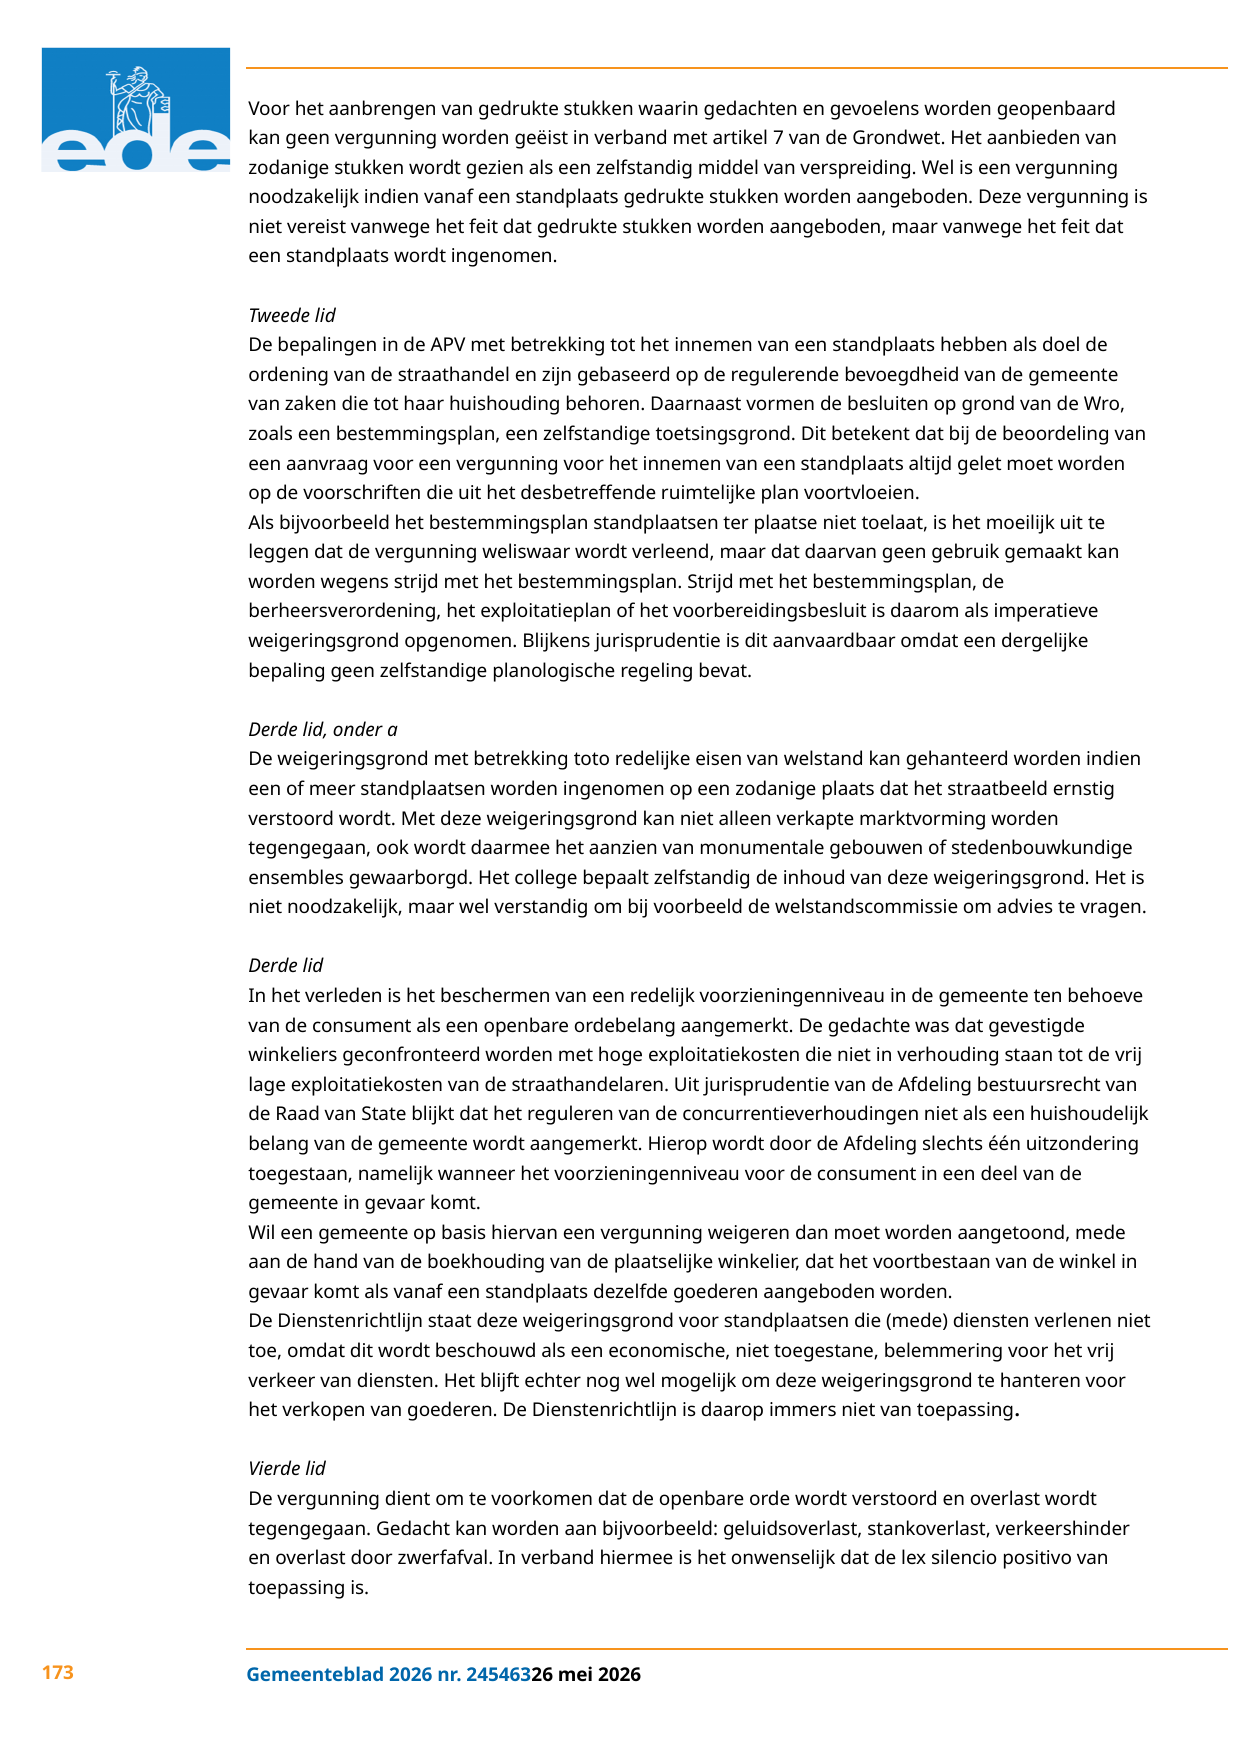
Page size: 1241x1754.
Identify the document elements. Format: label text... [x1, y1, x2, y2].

text De weigeringsgrond met betrekking toto redelijke eisen van welstand kan gehanteerd worden indien een of meer standplaatsen worden ingenomen op een zodanige plaats dat het straatbeeld ernstig verstoord wordt. Met deze weigeringsgrond kan niet alleen verkapte marktvorming worden tegengegaan, ook wordt daarmee het aanzien van monumentale gebouwen of stedenbouwkundige ensembles gewaarborgd. Het college bepaalt zelfstandig de inhoud van deze weigeringsgrond. Het is niet noodzakelijk, maar wel verstandig om bij voorbeeld de welstandscommissie om advies te vragen. [248, 746, 1152, 919]
text De Dienstenrichtlijn staat deze weigeringsgrond voor standplaatsen die (mede) diensten verlenen niet toe, omdat dit wordt beschouwd als een economische, niet toegestane, belemmering voor het vrij verkeer van diensten. Het blijft echter nog wel mogelijk om deze weigeringsgrond te hanteren voor het verkopen van goederen. De Dienstenrichtlijn is daarop immers niet van toepassing. [248, 1308, 1152, 1422]
picture [41, 47, 231, 172]
text Wil een gemeente op basis hiervan een vergunning weigeren dan moet worden aangetoond, mede aan de hand van de boekhouding van de plaatselijke winkelier, dat het voortbestaan van de winkel in gevaar komt als vanaf een standplaats dezelfde goederen aangeboden worden. [248, 1219, 1152, 1304]
text Vierde lid [248, 1456, 1152, 1481]
text Tweede lid [248, 302, 1152, 328]
text Derde lid [248, 953, 1152, 978]
text Voor het aanbrengen van gedrukte stukken waarin gedachten en gevoelens worden geopenbaard kan geen vergunning worden geëist in verband met artikel 7 van de Grondwet. Het aanbieden van zodanige stukken wordt gezien als een zelfstandig middel van verspreiding. Wel is een vergunning noodzakelijk indien vanaf een standplaats gedrukte stukken worden aangeboden. Deze vergunning is niet vereist vanwege het feit dat gedrukte stukken worden aangeboden, maar vanwege het feit dat een standplaats wordt ingenomen. [248, 95, 1152, 268]
text Derde lid, onder a [248, 716, 1152, 742]
text Als bijvoorbeeld het bestemmingsplan standplaatsen ter plaatse niet toelaat, is het moeilijk uit te leggen dat de vergunning weliswaar wordt verleend, maar dat daarvan geen gebruik gemaakt kan worden wegens strijd met het bestemmingsplan. Strijd met het bestemmingsplan, de berheersverordening, het exploitatieplan of het voorbereidingsbesluit is daarom als imperatieve weigeringsgrond opgenomen. Blijkens jurisprudentie is dit aanvaardbaar omdat een dergelijke bepaling geen zelfstandige planologische regeling bevat. [248, 509, 1152, 683]
text In het verleden is het beschermen van een redelijk voorzieningenniveau in de gemeente ten behoeve van de consument als een openbare ordebelang aangemerkt. De gedachte was dat gevestigde winkeliers geconfronteerd worden met hoge exploitatiekosten die niet in verhouding staan tot de vrij lage exploitatiekosten van de straathandelaren. Uit jurisprudentie van de Afdeling bestuursrecht van de Raad van State blijkt dat het reguleren van de concurrentieverhoudingen niet als een huishoudelijk belang van de gemeente wordt aangemerkt. Hierop wordt door de Afdeling slechts één uitzondering toegestaan, namelijk wanneer het voorzieningenniveau voor de consument in een deel van de gemeente in gevaar komt. [248, 982, 1152, 1215]
text De bepalingen in de APV met betrekking tot het innemen van een standplaats hebben als doel de ordening van de straathandel en zijn gebaseerd op de regulerende bevoegdheid van de gemeente van zaken die tot haar huishouding behoren. Daarnaast vormen de besluiten op grond van de Wro, zoals een bestemmingsplan, een zelfstandige toetsingsgrond. Dit betekent dat bij de beoordeling van een aanvraag voor een vergunning voor het innemen van een standplaats altijd gelet moet worden op de voorschriften die uit het desbetreffende ruimtelijke plan voortvloeien. [248, 331, 1152, 505]
text De vergunning dient om te voorkomen dat de openbare orde wordt verstoord en overlast wordt tegengegaan. Gedacht kan worden aan bijvoorbeeld: geluidsoverlast, stankoverlast, verkeershinder en overlast door zwerfafval. In verband hiermee is het onwenselijk dat de lex silencio positivo van toepassing is. [248, 1485, 1152, 1600]
